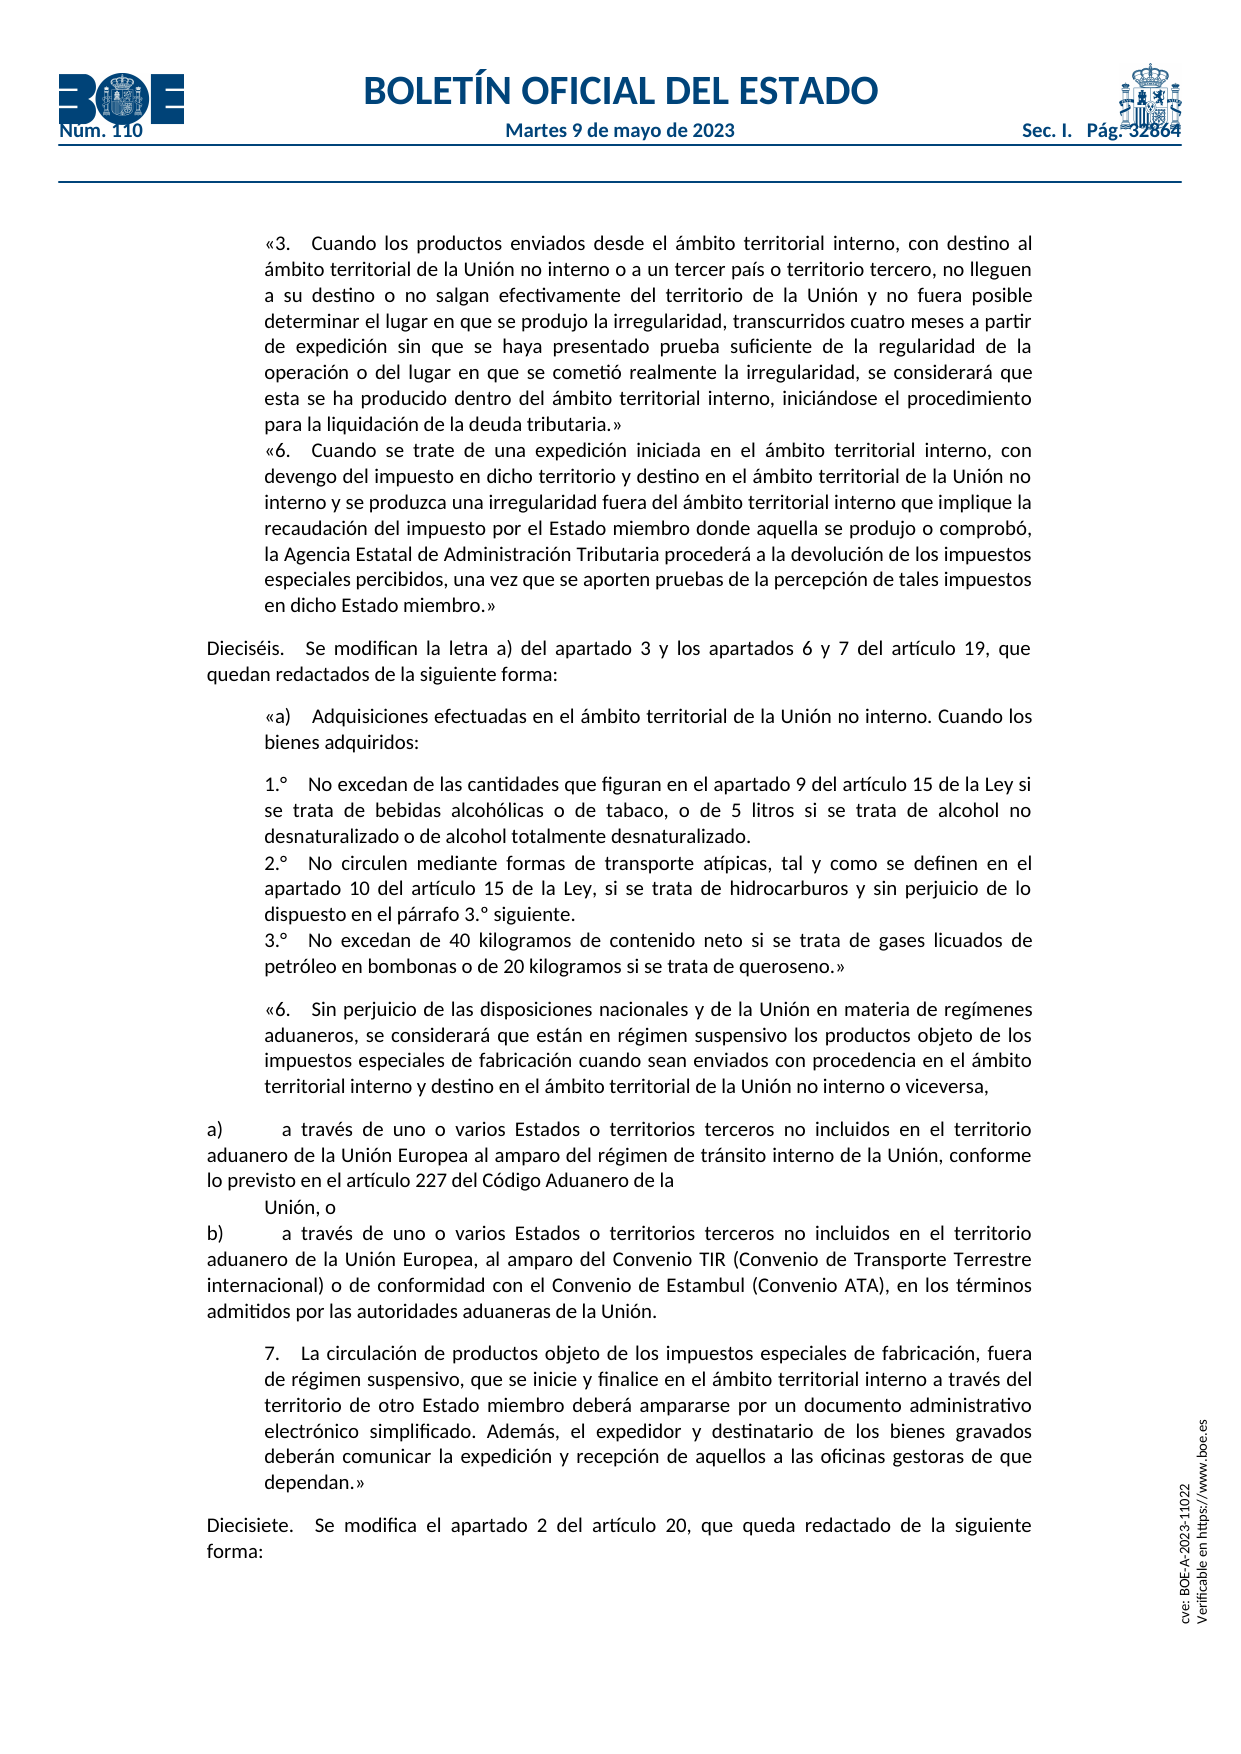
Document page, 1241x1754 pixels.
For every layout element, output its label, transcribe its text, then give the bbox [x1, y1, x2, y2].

text «6. Sin perjuicio de las disposiciones nacionales y de la Unión en materia de regímenes aduaneros, se considerará que están en régimen suspensivo los productos objeto de los impuestos especiales de fabricación cuando sean enviados con procedencia en el ámbito territorial interno y destino en el ámbito territorial de la Unión no interno o viceversa, [264, 996, 1034, 1099]
text Dieciséis. Se modifican la letra a) del apartado 3 y los apartados 6 y 7 del artículo 19, que quedan redactados de la siguiente forma: [207, 635, 1034, 686]
list a través de uno o varios Estados o territorios terceros no incluidos en el territorio aduanero de la Unión Europea al amparo del régimen de tránsito interno de la Unión, conforme lo previsto en el artículo 227 del Código Aduanero de la [207, 1116, 1034, 1193]
text «6. Cuando se trate de una expedición iniciada en el ámbito territorial interno, con devengo del impuesto en dicho territorio y destino en el ámbito territorial de la Unión no interno y se produzca una irregularidad fuera del ámbito territorial interno que implique la recaudación del impuesto por el Estado miembro donde aquella se produjo o comprobó, la Agencia Estatal de Administración Tributaria procederá a la devolución de los impuestos especiales percibidos, una vez que se aporten pruebas de la percepción de tales impuestos en dicho Estado miembro.» [264, 437, 1034, 618]
text 1.° No excedan de las cantidades que figuran en el apartado 9 del artículo 15 de la Ley si se trata de bebidas alcohólicas o de tabaco, o de 5 litros si se trata de alcohol no desnaturalizado o de alcohol totalmente desnaturalizado. [264, 772, 1034, 849]
text «a) Adquisiciones efectuadas en el ámbito territorial de la Unión no interno. Cuando los bienes adquiridos: [264, 703, 1034, 754]
text Diecisiete. Se modifica el apartado 2 del artículo 20, que queda redactado de la siguiente forma: [207, 1512, 1034, 1563]
text Unión, o [264, 1194, 1034, 1219]
text 3.° No excedan de 40 kilogramos de contenido neto si se trata de gases licuados de petróleo en bombonas o de 20 kilogramos si se trata de queroseno.» [264, 928, 1034, 979]
text 7. La circulación de productos objeto de los impuestos especiales de fabricación, fuera de régimen suspensivo, que se inicie y finalice en el ámbito territorial interno a través del territorio de otro Estado miembro deberá ampararse por un documento administrativo electrónico simplificado. Además, el expedidor y destinatario de los bienes gravados deberán comunicar la expedición y recepción de aquellos a las oficinas gestoras de que dependan.» [264, 1340, 1034, 1495]
text «3. Cuando los productos enviados desde el ámbito territorial interno, con destino al ámbito territorial de la Unión no interno o a un tercer país o territorio tercero, no lleguen a su destino o no salgan efectivamente del territorio de la Unión y no fuera posible determinar el lugar en que se produjo la irregularidad, transcurridos cuatro meses a partir de expedición sin que se haya presentado prueba suficiente de la regularidad de la operación o del lugar en que se cometió realmente la irregularidad, se considerará que esta se ha producido dentro del ámbito territorial interno, iniciándose el procedimiento para la liquidación de la deuda tributaria.» [264, 230, 1034, 437]
list a través de uno o varios Estados o territorios terceros no incluidos en el territorio aduanero de la Unión Europea, al amparo del Convenio TIR (Convenio de Transporte Terrestre internacional) o de conformidad con el Convenio de Estambul (Convenio ATA), en los términos admitidos por las autoridades aduaneras de la Unión. [207, 1220, 1034, 1323]
text 2.° No circulen mediante formas de transporte atípicas, tal y como se definen en el apartado 10 del artículo 15 de la Ley, si se trata de hidrocarburos y sin perjuicio de lo dispuesto en el párrafo 3.º siguiente. [264, 850, 1034, 927]
